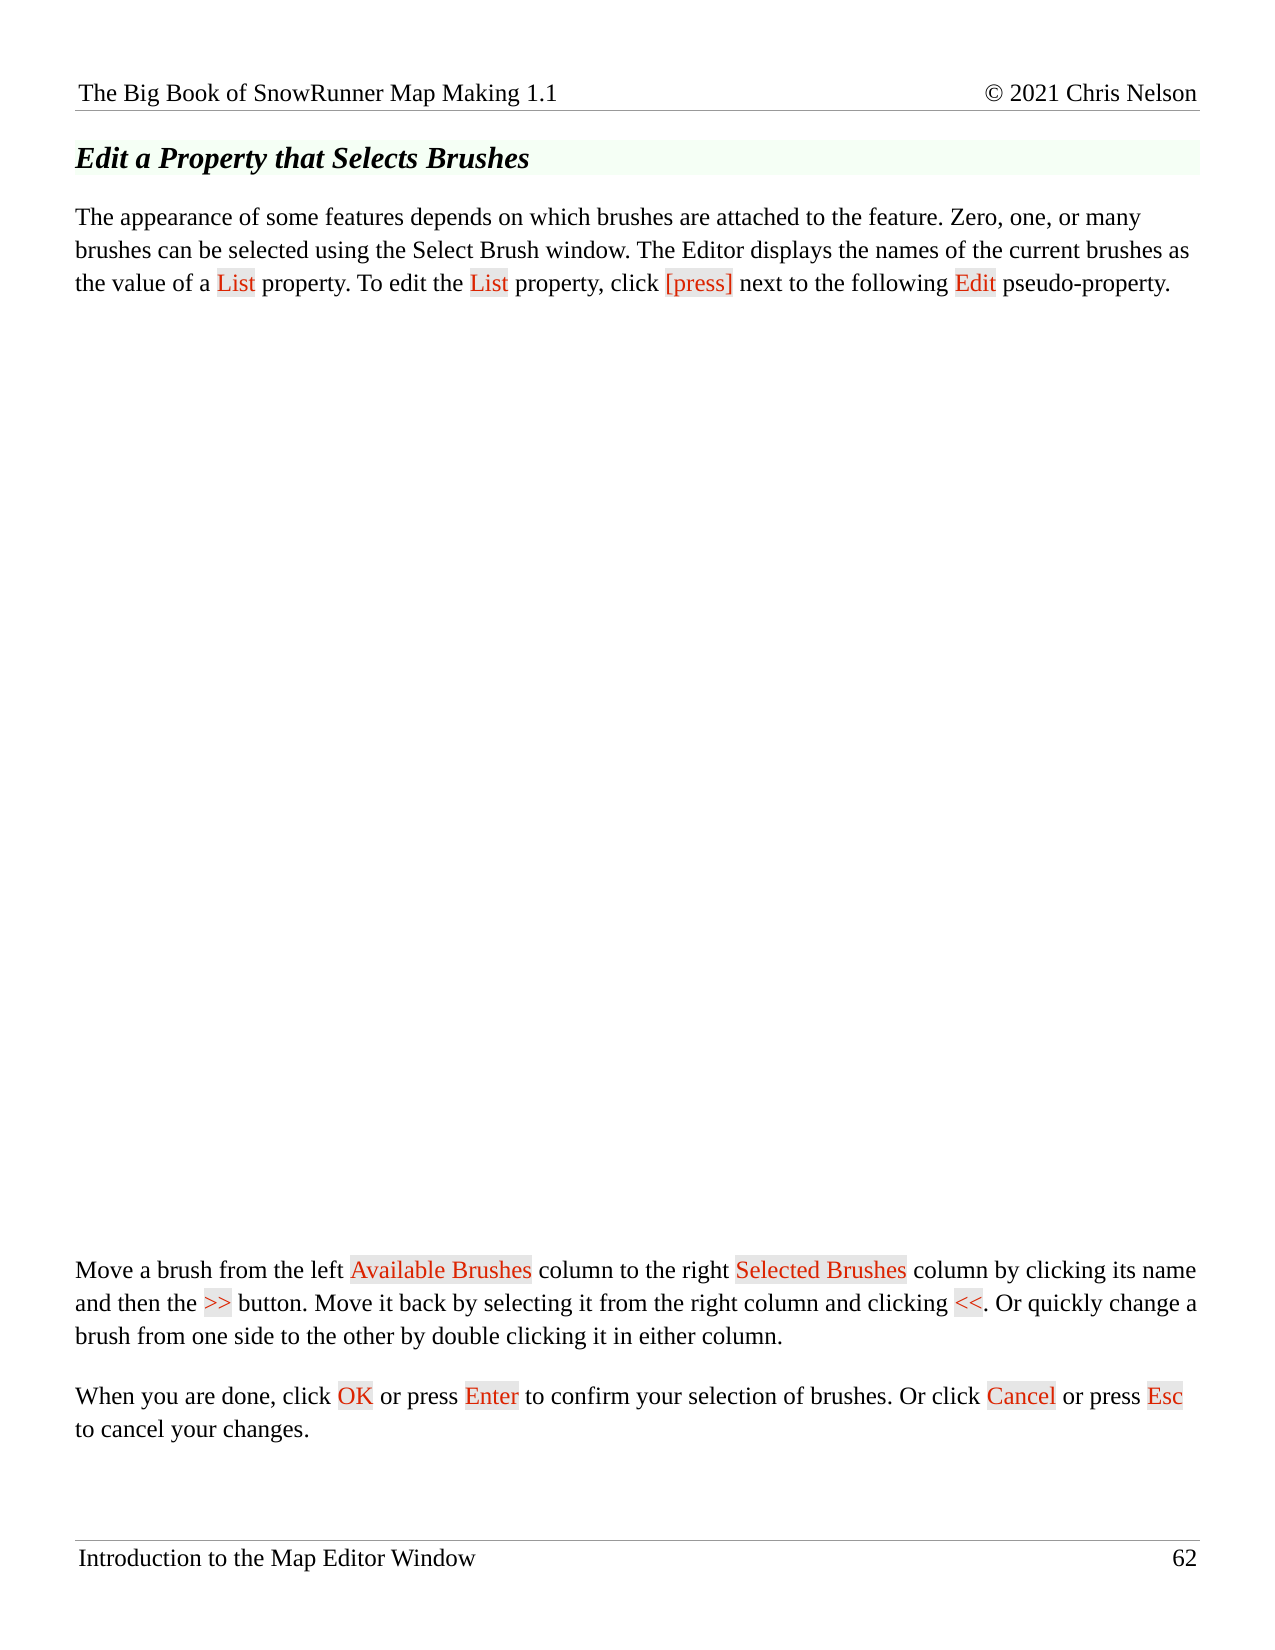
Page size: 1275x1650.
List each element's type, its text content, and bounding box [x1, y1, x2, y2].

text The appearance of some features depends on which brushes are attached to the feature. Zero, one, or many brushes can be selected using the Select Brush window. The Editor displays the names of the current brushes as the value of a List property. To edit the List property, click [press] next to the following Edit pseudo-property. [75, 202, 1200, 297]
text When you are done, click OK or press Enter to confirm your selection of brushes. Or click Cancel or press Esc to cancel your changes. [75, 1381, 1200, 1443]
text Move a brush from the left Available Brushes column to the right Selected Brushes column by clicking its name and then the >> button. Move it back by selecting it from the right column and clicking <<. Or quickly change a brush from one side to the other by double clicking it in either column. [75, 1255, 1200, 1350]
subtitle Edit a Property that Selects Brushes [75, 140, 1200, 175]
